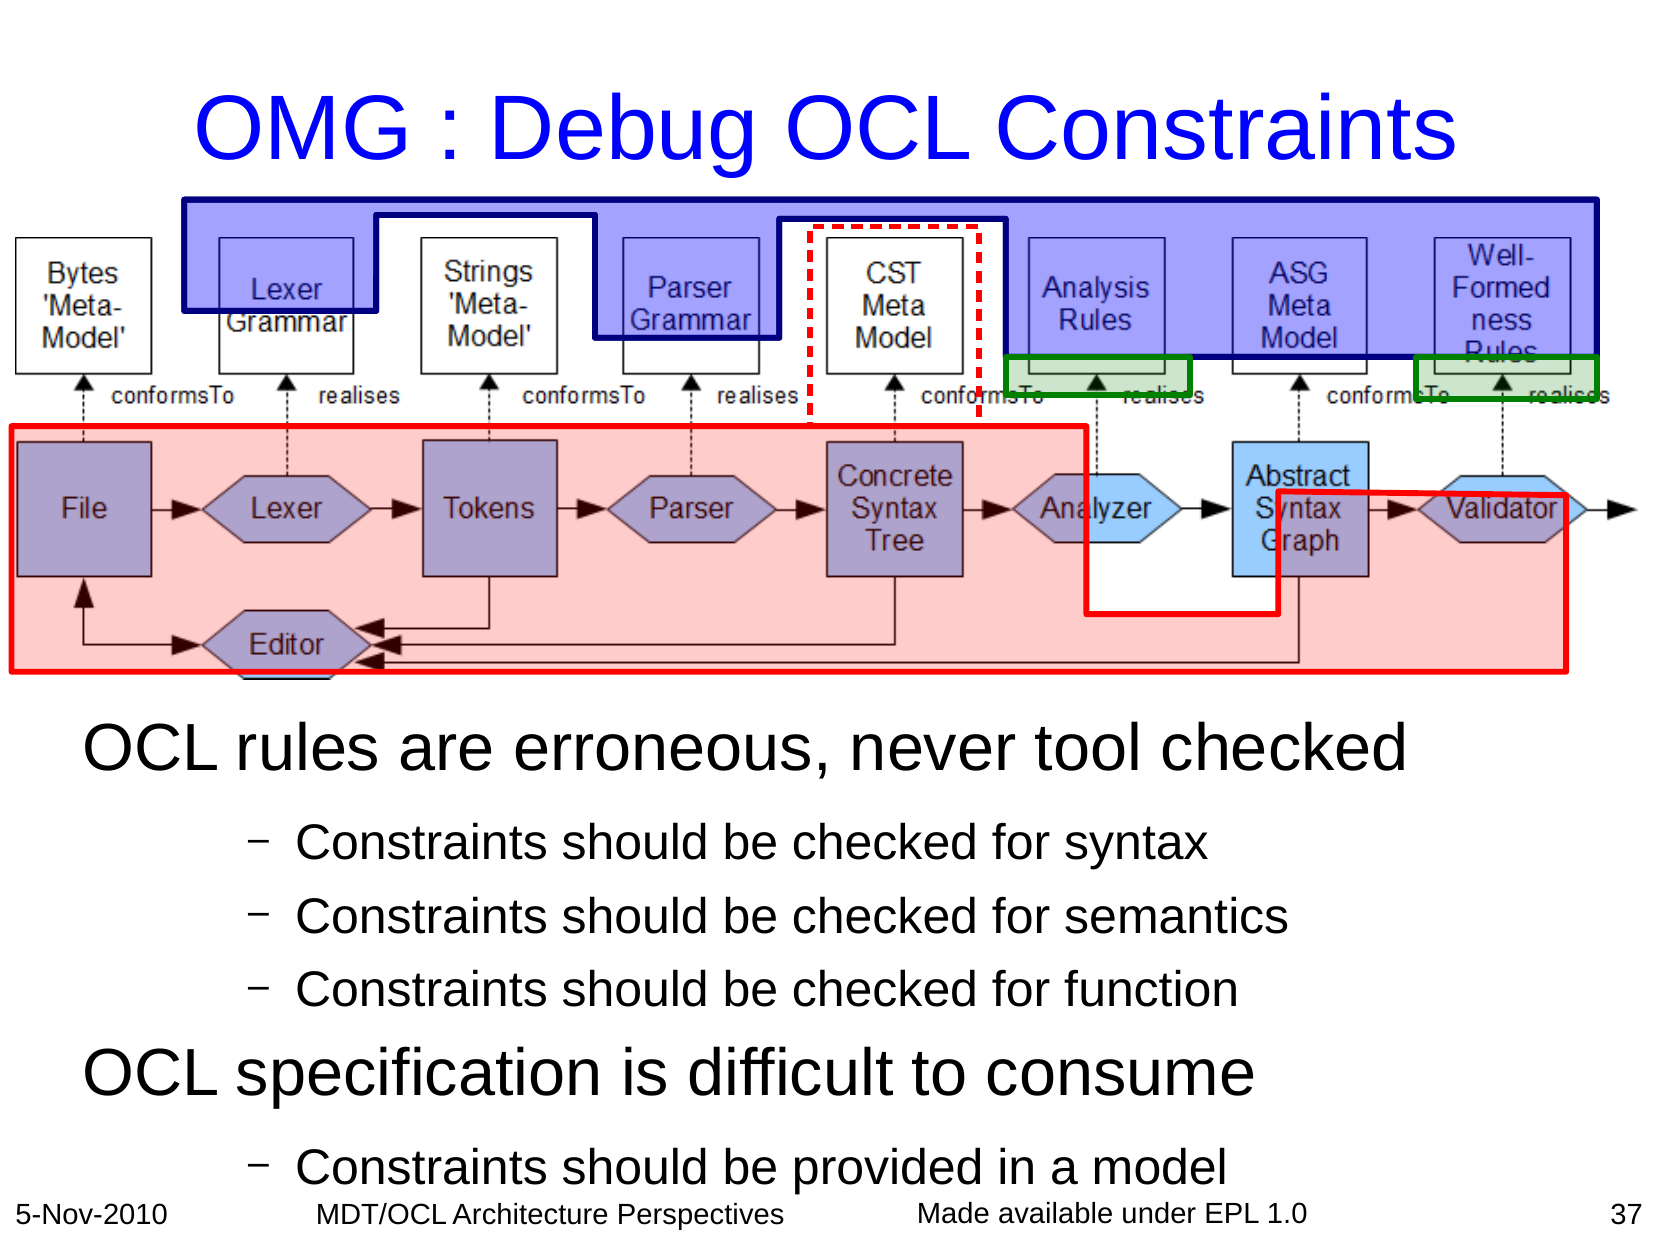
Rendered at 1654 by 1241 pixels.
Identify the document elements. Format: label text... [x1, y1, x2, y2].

picture [15, 237, 1638, 680]
picture [15, 237, 809, 426]
list OCL rules are erroneous, never tool checked Constraints should be checked for syntax Constraints should be checked for semantics Constraints should be checked for function OCL specification is difficult to consume Constraints should be provided in a model [82, 710, 1571, 1195]
text_box [11, 226, 1567, 672]
title OMG : Debug OCL Constraints [82, 56, 1571, 200]
text_box [184, 199, 1597, 400]
